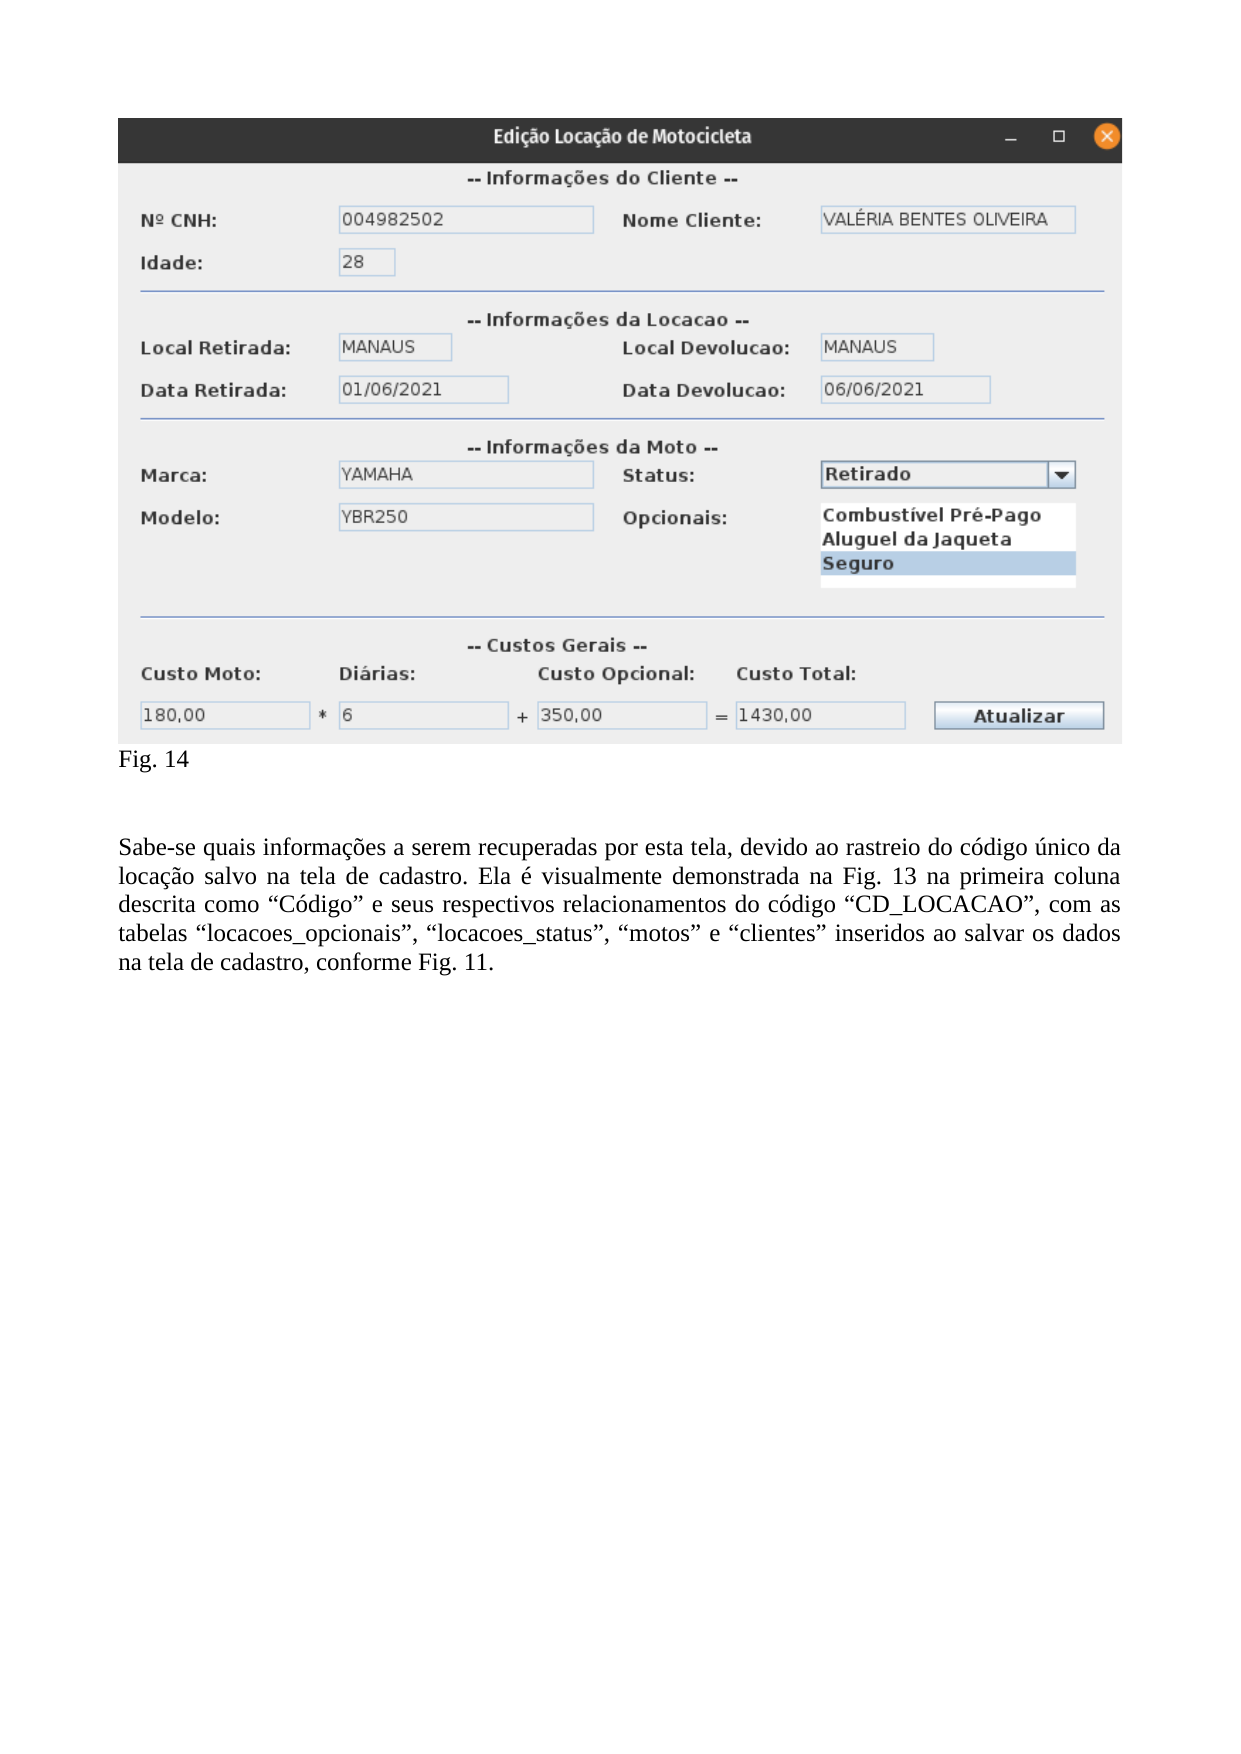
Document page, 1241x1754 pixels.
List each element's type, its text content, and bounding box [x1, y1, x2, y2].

text Fig. 14 [118, 744, 1122, 773]
text Sabe-se quais informações a serem recuperadas por esta tela, devido ao rastreio do código único da locação salvo na tela de cadastro. Ela é visualmente demonstrada na Fig. 13 na primeira coluna descrita como “Código” e seus respectivos relacionamentos do código “CD_LOCACAO”, com as tabelas “locacoes_opcionais”, “locacoes_status”, “motos” e “clientes” inseridos ao salvar os dados na tela de cadastro, conforme Fig. 11. [118, 832, 1122, 976]
picture [118, 118, 1123, 744]
